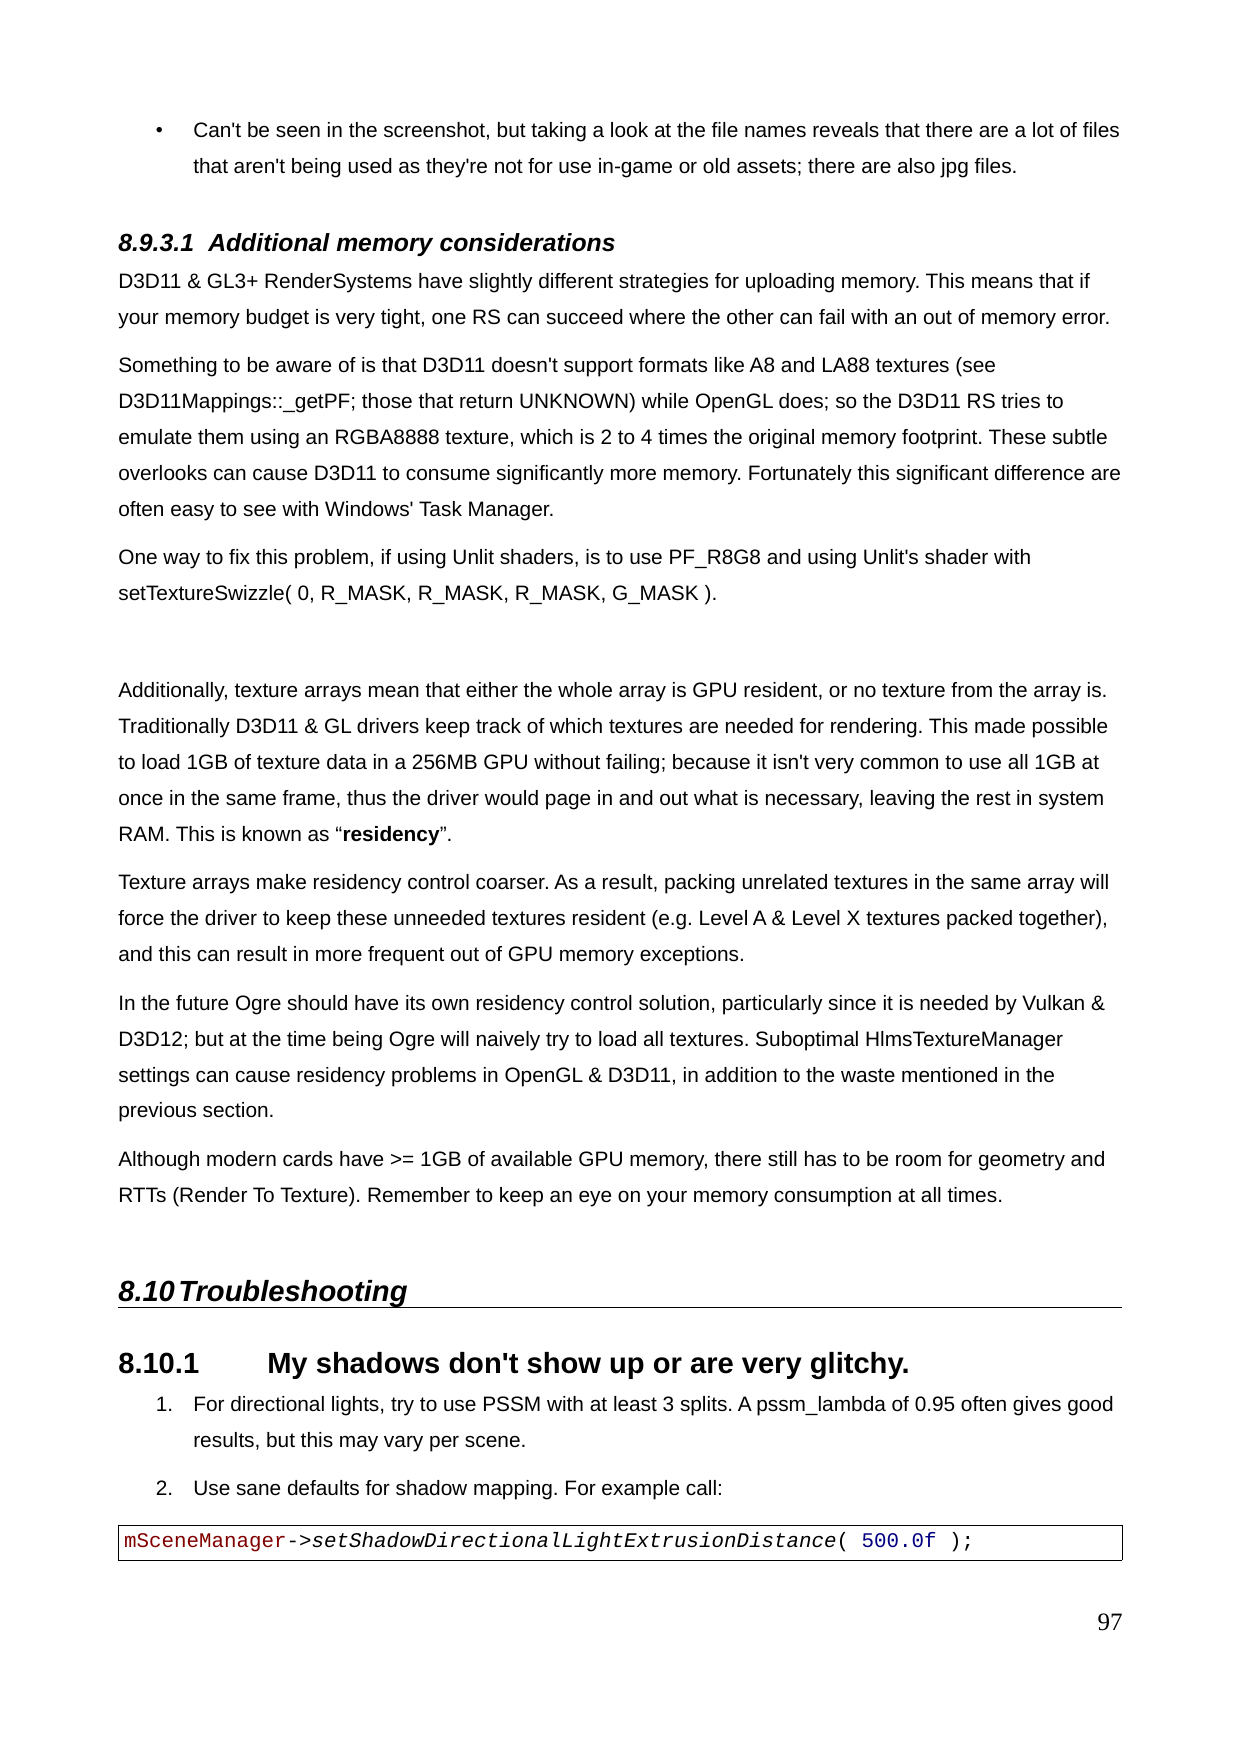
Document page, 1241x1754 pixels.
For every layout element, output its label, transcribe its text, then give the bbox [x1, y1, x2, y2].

text Additionally, texture arrays mean that either the whole array is GPU resident, or no texture from the array is. Traditionally D3D11 & GL drivers keep track of which textures are needed for rendering. This made possible to load 1GB of texture data in a 256MB GPU without failing; because it isn't very common to use all 1GB at once in the same frame, thus the driver would page in and out what is necessary, leaving the rest in system RAM. This is known as “residency”. [118, 678, 1122, 846]
subtitle Troubleshooting [118, 1274, 1122, 1307]
list Use sane defaults for shadow mapping. For example call: [156, 1476, 1122, 1500]
text Although modern cards have >= 1GB of available GPU memory, there still has to be room for geometry and RTTs (Render To Texture). Remember to keep an eye on your memory consumption at all times. [118, 1147, 1122, 1207]
text One way to fix this problem, if using Unlit shaders, is to use PF_R8G8 and using Unlit's shader with setTextureSwizzle( 0, R_MASK, R_MASK, R_MASK, G_MASK ). [118, 545, 1122, 605]
list For directional lights, try to use PSSM with at least 3 splits. A pssm_lambda of 0.95 often gives good results, but this may vary per scene. [156, 1392, 1122, 1452]
text D3D11 & GL3+ RenderSystems have slightly different strategies for uploading memory. This means that if your memory budget is very tight, one RS can succeed where the other can fail with an out of memory error. [118, 269, 1122, 328]
text Something to be aware of is that D3D11 doesn't support formats like A8 and LA88 textures (see D3D11Mappings::_getPF; those that return UNKNOWN) while OpenGL does; so the D3D11 RS tries to emulate them using an RGBA8888 texture, which is 2 to 4 times the original memory footprint. These subtle overlooks can cause D3D11 to consume significantly more memory. Fortunately this significant difference are often easy to see with Windows' Task Manager. [118, 353, 1122, 521]
text In the future Ogre should have its own residency control solution, particularly since it is needed by Vulkan & D3D12; but at the time being Ogre will naively try to load all textures. Suboptimal HlmsTextureManager settings can cause residency problems in OpenGL & D3D11, in addition to the waste mentioned in the previous section. [118, 991, 1122, 1122]
subtitle Additional memory considerations [118, 228, 1122, 256]
text Texture arrays make residency control coarser. As a result, packing unrelated textures in the same array will force the driver to keep these unneeded textures resident (e.g. Level A & Level X textures packed together), and this can result in more frequent out of GPU memory exceptions. [118, 870, 1122, 966]
subtitle My shadows don't show up or are very glitchy. [118, 1346, 1122, 1379]
list Can't be seen in the screenshot, but taking a look at the file names reveals that there are a lot of files that aren't being used as they're not for use in-game or old assets; there are also jpg files. [156, 118, 1122, 178]
table_header mSceneManager->setShadowDirectionalLightExtrusionDistance( 500.0f ); [119, 1526, 1122, 1560]
